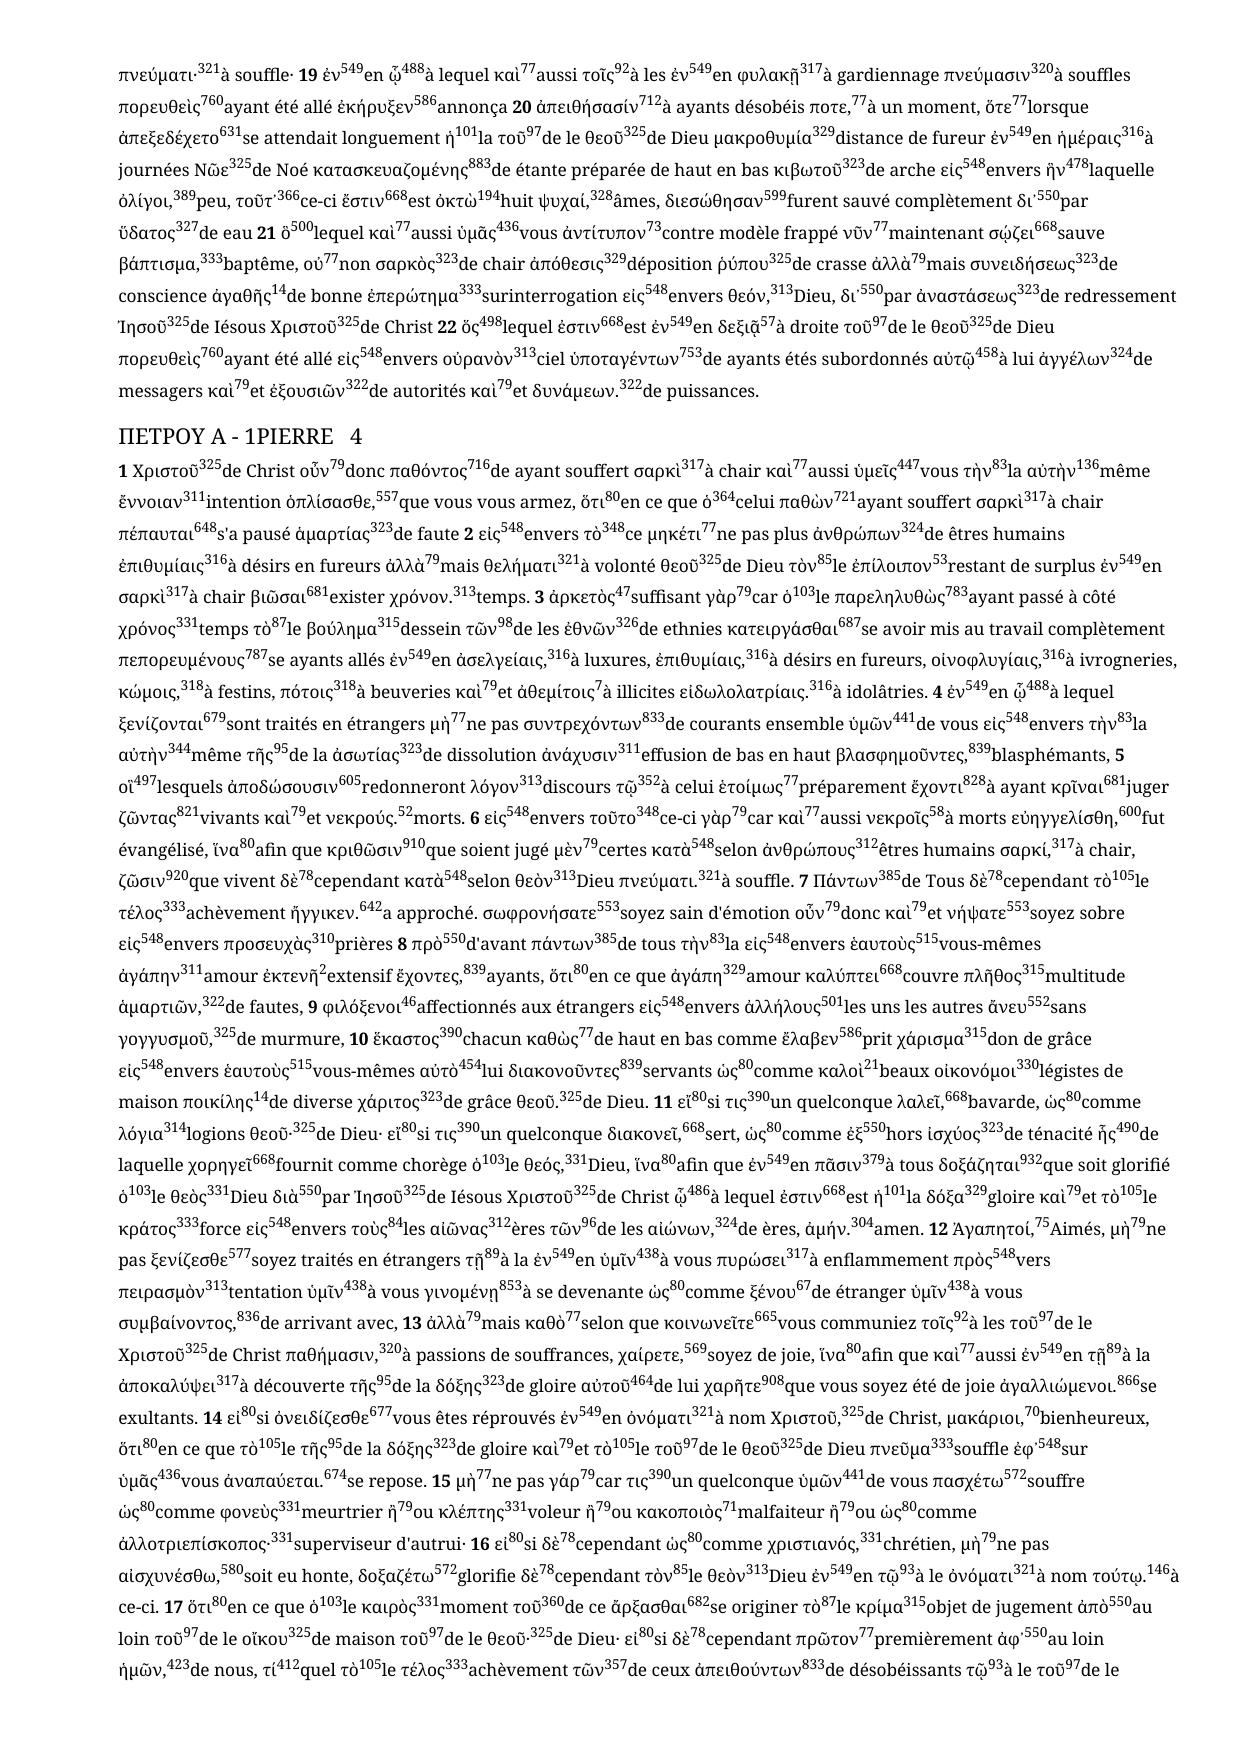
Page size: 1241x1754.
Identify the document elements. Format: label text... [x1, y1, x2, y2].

text 1 Χριστοῦ325de Christ οὖν79donc παθόντος716de ayant souffert σαρκὶ317à chair καὶ77aussi ὑμεῖς447vous τὴν83la αὐτὴν136même ἔννοιαν311intention ὁπλίσασθε,557que vous vous armez, ὅτι80en ce que ὁ364celui παθὼν721ayant souffert σαρκὶ317à chair πέπαυται648s'a pausé ἁμαρτίας323de faute 2 εἰς548envers τὸ348ce μηκέτι77ne pas plus ἀνθρώπων324de êtres humains ἐπιθυμίαις316à désirs en fureurs ἀλλὰ79mais θελήματι321à volonté θεοῦ325de Dieu τὸν85le ἐπίλοιπον53restant de surplus ἐν549en σαρκὶ317à chair βιῶσαι681exister χρόνον.313temps. 3 ἀρκετὸς47suffisant γὰρ79car ὁ103le παρεληλυθὼς783ayant passé à côté χρόνος331temps τὸ87le βούλημα315dessein τῶν98de les ἐθνῶν326de ethnies κατειργάσθαι687se avoir mis au travail complètement πεπορευμένους787se ayants allés ἐν549en ἀσελγείαις,316à luxures, ἐπιθυμίαις,316à désirs en fureurs, οἰνοφλυγίαις,316à ivrogneries, κώμοις,318à festins, πότοις318à beuveries καὶ79et ἀθεμίτοις7à illicites εἰδωλολατρίαις.316à idolâtries. 4 ἐν549en ᾧ488à lequel ξενίζονται679sont traités en étrangers μὴ77ne pas συντρεχόντων833de courants ensemble ὑμῶν441de vous εἰς548envers τὴν83la αὐτὴν344même τῆς95de la ἀσωτίας323de dissolution ἀνάχυσιν311effusion de bas en haut βλασφημοῦντες,839blasphémants, 5 οἳ497lesquels ἀποδώσουσιν605redonneront λόγον313discours τῷ352à celui ἑτοίμως77préparement ἔχοντι828à ayant κρῖναι681juger ζῶντας821vivants καὶ79et νεκρούς.52morts. 6 εἰς548envers τοῦτο348ce-ci γὰρ79car καὶ77aussi νεκροῖς58à morts εὐηγγελίσθη,600fut évangélisé, ἵνα80afin que κριθῶσιν910que soient jugé μὲν79certes κατὰ548selon ἀνθρώπους312êtres humains σαρκί,317à chair, ζῶσιν920que vivent δὲ78cependant κατὰ548selon θεὸν313Dieu πνεύματι.321à souffle. 7 Πάντων385de Tous δὲ78cependant τὸ105le τέλος333achèvement ἤγγικεν.642a approché. σωφρονήσατε553soyez sain d'émotion οὖν79donc καὶ79et νήψατε553soyez sobre εἰς548envers προσευχὰς310prières 8 πρὸ550d'avant πάντων385de tous τὴν83la εἰς548envers ἑαυτοὺς515vous-mêmes ἀγάπην311amour ἐκτενῆ2extensif ἔχοντες,839ayants, ὅτι80en ce que ἀγάπη329amour καλύπτει668couvre πλῆθος315multitude ἁμαρτιῶν,322de fautes, 9 φιλόξενοι46affectionnés aux étrangers εἰς548envers ἀλλήλους501les uns les autres ἄνευ552sans γογγυσμοῦ,325de murmure, 10 ἕκαστος390chacun καθὼς77de haut en bas comme ἔλαβεν586prit χάρισμα315don de grâce εἰς548envers ἑαυτοὺς515vous-mêmes αὐτὸ454lui διακονοῦντες839servants ὡς80comme καλοὶ21beaux οἰκονόμοι330légistes de maison ποικίλης14de diverse χάριτος323de grâce θεοῦ.325de Dieu. 11 εἴ80si τις390un quelconque λαλεῖ,668bavarde, ὡς80comme λόγια314logions θεοῦ·325de Dieu· εἴ80si τις390un quelconque διακονεῖ,668sert, ὡς80comme ἐξ550hors ἰσχύος323de ténacité ἧς490de laquelle χορηγεῖ668fournit comme chorège ὁ103le θεός,331Dieu, ἵνα80afin que ἐν549en πᾶσιν379à tous δοξάζηται932que soit glorifié ὁ103le θεὸς331Dieu διὰ550par Ἰησοῦ325de Iésous Χριστοῦ325de Christ ᾧ486à lequel ἐστιν668est ἡ101la δόξα329gloire καὶ79et τὸ105le κράτος333force εἰς548envers τοὺς84les αἰῶνας312ères τῶν96de les αἰώνων,324de ères, ἀμήν.304amen. 12 Ἀγαπητοί,75Aimés, μὴ79ne pas ξενίζεσθε577soyez traités en étrangers τῇ89à la ἐν549en ὑμῖν438à vous πυρώσει317à enflammement πρὸς548vers πειρασμὸν313tentation ὑμῖν438à vous γινομένῃ853à se devenante ὡς80comme ξένου67de étranger ὑμῖν438à vous συμβαίνοντος,836de arrivant avec, 13 ἀλλὰ79mais καθὸ77selon que κοινωνεῖτε665vous communiez τοῖς92à les τοῦ97de le Χριστοῦ325de Christ παθήμασιν,320à passions de souffrances, χαίρετε,569soyez de joie, ἵνα80afin que καὶ77aussi ἐν549en τῇ89à la ἀποκαλύψει317à découverte τῆς95de la δόξης323de gloire αὐτοῦ464de lui χαρῆτε908que vous soyez été de joie ἀγαλλιώμενοι.866se exultants. 14 εἰ80si ὀνειδίζεσθε677vous êtes réprouvés ἐν549en ὀνόματι321à nom Χριστοῦ,325de Christ, μακάριοι,70bienheureux, ὅτι80en ce que τὸ105le τῆς95de la δόξης323de gloire καὶ79et τὸ105le τοῦ97de le θεοῦ325de Dieu πνεῦμα333souffle ἐφ᾽548sur ὑμᾶς436vous ἀναπαύεται.674se repose. 15 μὴ77ne pas γάρ79car τις390un quelconque ὑμῶν441de vous πασχέτω572souffre ὡς80comme φονεὺς331meurtrier ἢ79ou κλέπτης331voleur ἢ79ou κακοποιὸς71malfaiteur ἢ79ou ὡς80comme ἀλλοτριεπίσκοπος·331superviseur d'autrui· 16 εἰ80si δὲ78cependant ὡς80comme χριστιανός,331chrétien, μὴ79ne pas αἰσχυνέσθω,580soit eu honte, δοξαζέτω572glorifie δὲ78cependant τὸν85le θεὸν313Dieu ἐν549en τῷ93à le ὀνόματι321à nom τούτῳ.146à ce-ci. 17 ὅτι80en ce que ὁ103le καιρὸς331moment τοῦ360de ce ἄρξασθαι682se originer τὸ87le κρίμα315objet de jugement ἀπὸ550au loin τοῦ97de le οἴκου325de maison τοῦ97de le θεοῦ·325de Dieu· εἰ80si δὲ78cependant πρῶτον77premièrement ἀφ᾽550au loin ἡμῶν,423de nous, τί412quel τὸ105le τέλος333achèvement τῶν357de ceux ἀπειθούντων833de désobéissants τῷ93à le τοῦ97de le θεοῦ325de Dieu εὐαγγελίῳ;321à évangile; 18 καὶ79et εἰ80si ὁ103le δίκαιος71juste μόλις77laborieusement σῴζεται,680est sauvé, ὁ103le ἀσεβὴς71impie καὶ79et ἁμαρτωλὸς71fauteur ποῦ77où? φανεῖται;612se apparaîtra en lumière; 19 ὥστε80de sorte que καὶ77aussi οἱ363ceux πάσχοντες839souffrants κατὰ548selon τὸ87le θέλημα315volonté τοῦ97de le θεοῦ325de Dieu πιστῷ10à croyable κτίστῃ319à créateur παρατιθέσθωσαν575se posent à côté τὰς82les ψυχὰς310âmes αὐτῶν463de eux ἐν549en ἀγαθοποιΐᾳ.317à bonfaisance. [118, 455, 1181, 1682]
text 1 Ὁμοίως77Semblablement αἱ106les γυναῖκες,334femmes, ὑποτασσόμεναι888étantes subordonnées τοῖς250à les ἰδίοις120à en propres ἀνδράσιν,318à hommes, ἵνα80afin que καὶ77aussi εἴ80si τινες389des quelconques ἀπειθοῦσιν667désobéissent τῷ91à le λόγῳ,319à discours, διὰ550par τῆς95de la τῶν254de les γυναικῶν322de femmes ἀναστροφῆς323de retournement de bas en haut ἄνευ552sans λόγου325de discours κερδηθήσονται618seront gagné 2 ἐποπτεύσαντες720ayants surveillés τὴν83la ἐν549en φόβῳ319à effroi ἁγνὴν2consacrée ἀναστροφὴν311retournement de bas en haut ὑμῶν.441de vous. 3 ὧν489de lesquelles ἔστω572soit οὐχ77non ὁ364celui ἔξωθεν77au dehors ἐμπλοκῆς323de tresse τριχῶν322de cheveux καὶ79et περιθέσεως323de mise autour χρυσίων326de objets d'ors ἢ79ou ἐνδύσεως323de mise ἱματίων326de himations κόσμος,331monde, 4 ἀλλ᾽79mais ὁ103le κρυπτὸς71caché τῆς95de la καρδίας323de coeur ἄνθρωπος331être humain ἐν549en τῷ91à le ἀφθάρτῳ59à incorruptible τοῦ99de le πραέως18de doux καὶ79et ἡσυχίου18de tranquille πνεύματος327de souffle ὅ500lequel ἐστιν668est ἐνώπιον552en devant τοῦ97de le θεοῦ325de Dieu πολυτελές.49très coûteux. 5 οὕτως77ainsi γάρ79car ποτε77à un moment καὶ77aussi αἱ100les ἅγιαι19saintes γυναῖκες328femmes αἱ361celles ἐλπίζουσαι837espérantes εἰς548envers θεὸν313Dieu ἐκόσμουν624arrangeaient ἑαυτὰς525elles-mêmes ὑποτασσόμεναι888étantes subordonnées τοῖς250à les ἰδίοις120à en propres ἀνδράσιν,318à hommes, 6 ὡς80comme Σάρρα329Sarra ὑπήκουσεν586écouta en soumission τῷ91à le Ἀβραὰμ319à Abraam κύριον313Maître αὐτὸν452lui καλοῦσα838appelante ἧς490de laquelle ἐγενήθητε597vous fûtes devenu τέκνα332enfants ἀγαθοποιοῦσαι837faisantes bon καὶ79et μὴ77ne pas φοβούμεναι864se effrayantes μηδεμίαν267pas une πτόησιν.311terreur. 7 Οἱ108Les ἄνδρες336hommes ὁμοίως,77semblablement, συνοικοῦντες839cohabitants maison κατὰ548selon γνῶσιν311connaissance ὡς80comme ἀσθενεστέρῳ12à plus faible σκεύει321à ustensile τῷ93à le γυναικείῳ,61à féminin, ἀπονέμοντες839attribuants τιμὴν311valeur ὡς80comme καὶ77aussi συγκληρονόμοις58à cohéritiers χάριτος323de grâce ζωῆς323de vie εἰς548envers τὸ348ce μὴ77ne pas ἐγκόπτεσθαι692être incisé τὰς82les προσευχὰς310prières ὑμῶν.441de vous. 8 Τὸ87Le δὲ78cependant τέλος315achèvement πάντες393tous ὁμόφρονες,70des mêmes émotions, συμπαθεῖς,70compatissants, φιλάδελφοι,70d'amitiés fraternels, εὔσπλαγχνοι,70biens d'entrailles, ταπεινόφρονες,70bas d’émotions, 9 μὴ79ne pas ἀποδιδόντες839redonnants κακὸν55malicieux ἀντὶ550contre κακοῦ67de malicieux ἢ79ou λοιδορίαν311insulte ἀντὶ550contre λοιδορίας,323de insulte, τοὐναντίον77au contraire δὲ78cependant εὐλογοῦντες,839élogiants, ὅτι80en ce que εἰς548envers τοῦτο348ce-ci ἐκλήθητε,597vous fûtes appelé, ἵνα80afin que εὐλογίαν311éloge κληρονομήσητε.896que vous héritiez. 10 ὁ364celui γὰρ79car θέλων840voulant ζωὴν311vie ἀγαπᾶν689aimer καὶ79et ἰδεῖν681voir ἡμέρας310journées ἀγαθὰς1bonnes παυσάτω556pause τὴν243la γλῶσσαν311langue ἀπὸ550au loin κακοῦ67de malicieux καὶ79et χείλη314lèvres τοῦ360de ce μὴ77ne pas λαλῆσαι681bavarder δόλον,313fraude, 11 ἐκκλινάτω556décline δὲ78cependant ἀπὸ550au loin κακοῦ67de malicieux καὶ79et ποιησάτω556fasse ἀγαθόν,55bon, ζητησάτω556cherche εἰρήνην311paix καὶ79et διωξάτω556poursuive αὐτήν·450elle· 12 ὅτι80en ce que ὀφθαλμοὶ330yeux κυρίου325de Maître ἐπὶ548sur δικαίους52justes καὶ79et ὦτα332oreilles αὐτοῦ464de lui εἰς548envers δέησιν311supplication αὐτῶν,463de eux, πρόσωπον333face δὲ78cependant κυρίου325de Maître ἐπὶ548sur ποιοῦντας821faisants κακά.54malicieux. 13 Καὶ79Et τίς410quel ὁ364celui κακώσων765qui fera du mal ὑμᾶς,436vous, ἐὰν80si le cas échéant τοῦ99de le ἀγαθοῦ67de bon ζηλωταὶ330zélotes γένησθε;902que vous vous deveniez; 14 ἀλλ᾽79mais εἰ80si καὶ77aussi πάσχοιτε698que vous souffriez διὰ548par le fait de δικαιοσύνην,311justice, μακάριοι.70bienheureux. τὸν85le δὲ78cependant φόβον313effroi αὐτῶν463de eux μὴ79ne pas φοβηθῆτε562soyez effrayés μηδὲ79ni cependant ταραχθῆτε,908que vous soyez troublé, 15 κύριον313Maître δὲ78cependant τὸν85le Χριστὸν313Christ ἁγιάσατε553sanctifiez ἐν549en ταῖς88à les καρδίαις316à coeurs ὑμῶν,441de vous, ἕτοιμοι46prêts ἀεὶ77toujours πρὸς548vers ἀπολογίαν311apologie παντὶ378à tout τῷ352à celui αἰτοῦντι828à demandant ὑμᾶς436vous λόγον313discours περὶ550autour τῆς95de la ἐν549en ὑμῖν438à vous ἐλπίδος,323de espérance, 16 ἀλλὰ79mais μετὰ550avec πραΰτητος323de douceur καὶ79et φόβου,325de effroi, συνείδησιν311conscience ἔχοντες839ayants ἀγαθήν,51bonne, ἵνα80afin que ἐν549en ᾧ488à lequel καταλαλεῖσθε677vous êtes bavardés de haut en bas καταισχυνθῶσιν910que soient couvert de honte οἱ363ceux ἐπηρεάζοντες839calomniants ὑμῶν441de vous τὴν83la ἀγαθὴν51bonne ἐν549en Χριστῷ319à Christ ἀναστροφήν.311retournement de bas en haut. 17 κρεῖττον49meilleur γὰρ79car ἀγαθοποιοῦντας,821faisants bon, εἰ80si θέλοι700que veuille τὸ105le θέλημα333volonté τοῦ97de le θεοῦ,325de Dieu, πάσχειν689souffrir ἢ79ou κακοποιοῦντας.821faisants mal. 18 ὅτι80en ce que καὶ77aussi Χριστὸς331Christ ἅπαξ77une fois περὶ550autour ἁμαρτιῶν322de fautes ὑπὲρ550au-dessus ὑμῶν441de vous ἀπέθανεν,586mourut loin, δίκαιος71juste ὑπὲρ550au-dessus ἀδίκων,64de injustes, ἵνα80afin que ὑμᾶς436vous προσαγάγῃ899que amène τῷ91à le θεῷ319à Dieu θανατωθεὶς760ayant été mis à trépas μὲν79certes σαρκί,317à chair, ζῳοποιηθεὶς760ayant été fait être vivant δὲ78cependant πνεύματι·321à souffle· 19 ἐν549en ᾧ488à lequel καὶ77aussi τοῖς92à les ἐν549en φυλακῇ317à gardiennage πνεύμασιν320à souffles πορευθεὶς760ayant été allé ἐκήρυξεν586annonça 20 ἀπειθήσασίν712à ayants désobéis ποτε,77à un moment, ὅτε77lorsque ἀπεξεδέχετο631se attendait longuement ἡ101la τοῦ97de le θεοῦ325de Dieu μακροθυμία329distance de fureur ἐν549en ἡμέραις316à journées Νῶε325de Noé κατασκευαζομένης883de étante préparée de haut en bas κιβωτοῦ323de arche εἰς548envers ἣν478laquelle ὀλίγοι,389peu, τοῦτ᾽366ce-ci ἔστιν668est ὀκτὼ194huit ψυχαί,328âmes, διεσώθησαν599furent sauvé complètement δι᾽550par ὕδατος327de eau 21 ὃ500lequel καὶ77aussi ὑμᾶς436vous ἀντίτυπον73contre modèle frappé νῦν77maintenant σῴζει668sauve βάπτισμα,333baptême, οὐ77non σαρκὸς323de chair ἀπόθεσις329déposition ῥύπου325de crasse ἀλλὰ79mais συνειδήσεως323de conscience ἀγαθῆς14de bonne ἐπερώτημα333surinterrogation εἰς548envers θεόν,313Dieu, δι᾽550par ἀναστάσεως323de redressement Ἰησοῦ325de Iésous Χριστοῦ325de Christ 22 ὅς498lequel ἐστιν668est ἐν549en δεξιᾷ57à droite τοῦ97de le θεοῦ325de Dieu πορευθεὶς760ayant été allé εἰς548envers οὐρανὸν313ciel ὑποταγέντων753de ayants étés subordonnés αὐτῷ458à lui ἀγγέλων324de messagers καὶ79et ἐξουσιῶν322de autorités καὶ79et δυνάμεων.322de puissances. [118, 59, 1181, 402]
text ΠΕΤΡΟΥ Α - 1PIERRE 4 [118, 421, 1181, 451]
